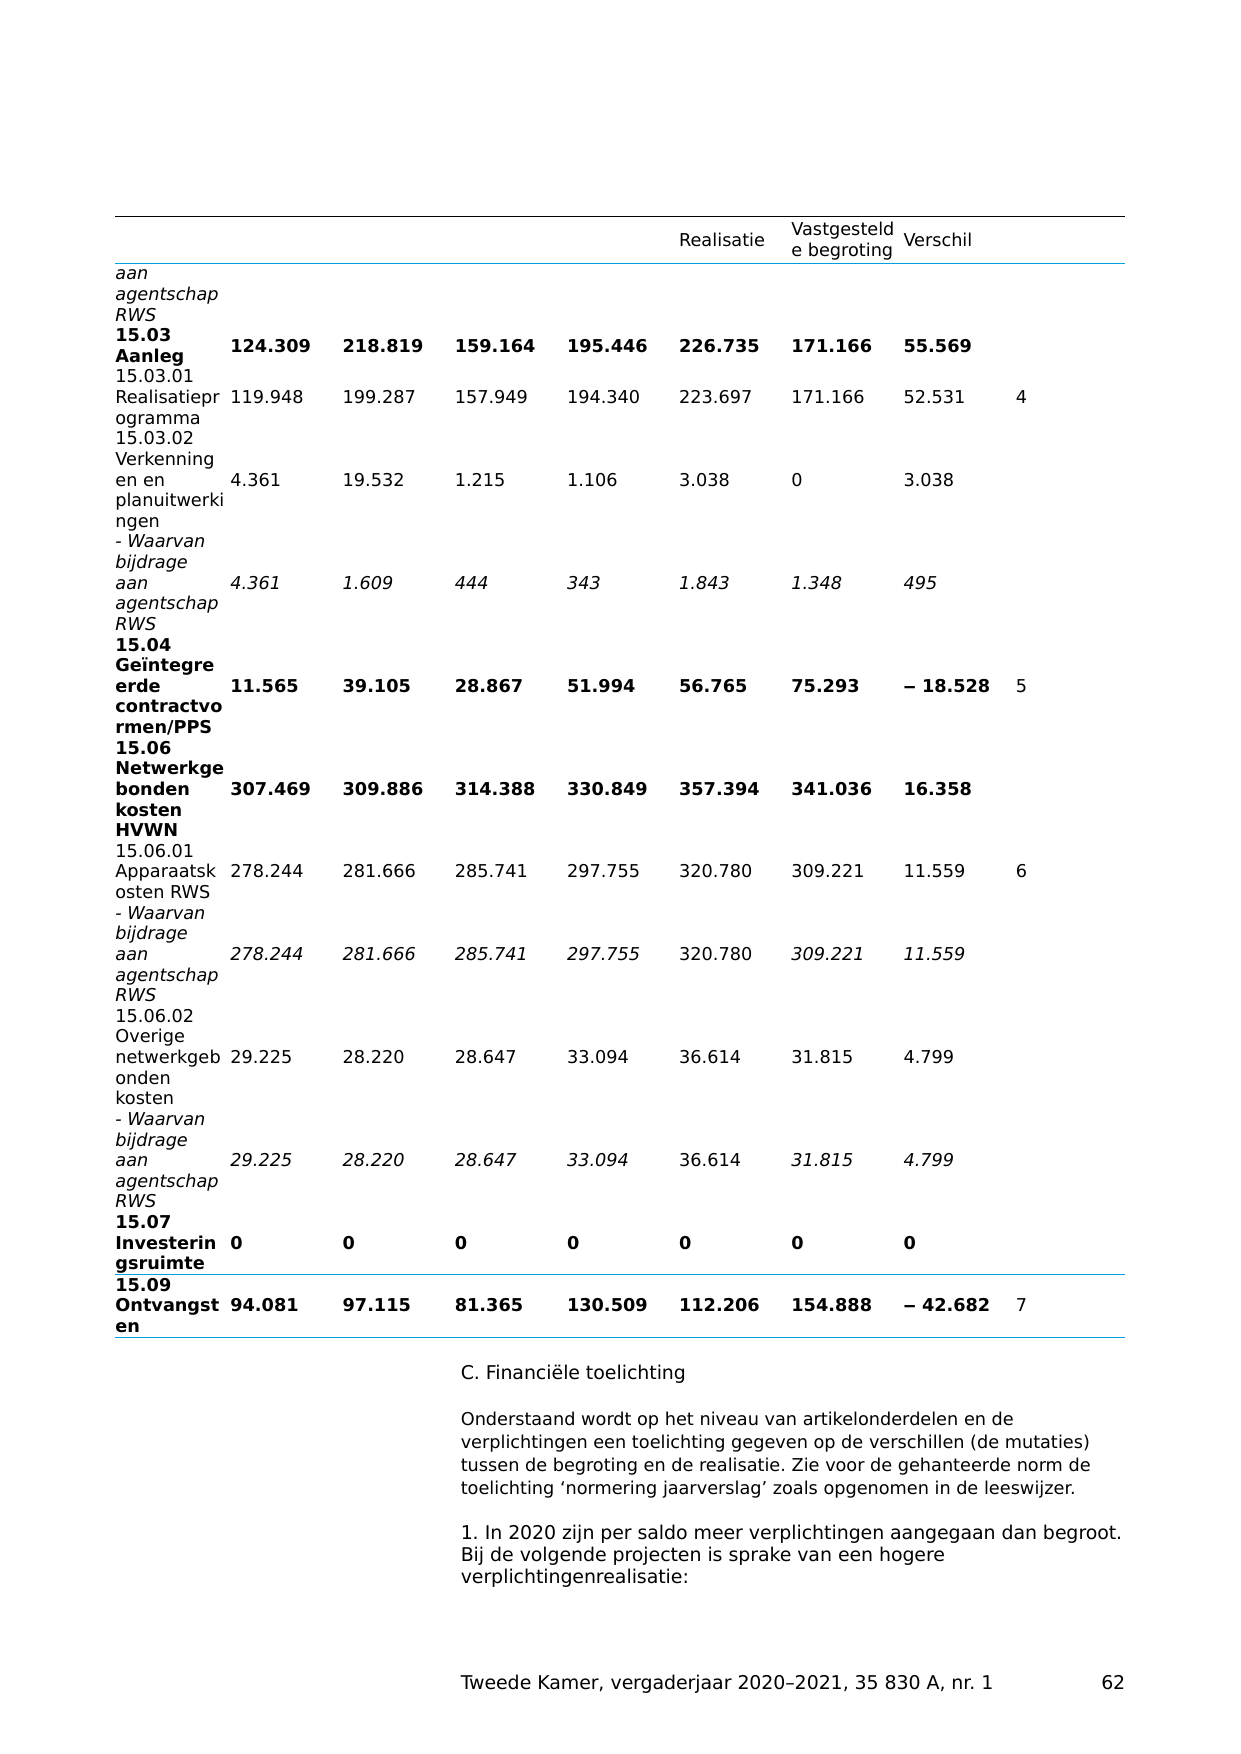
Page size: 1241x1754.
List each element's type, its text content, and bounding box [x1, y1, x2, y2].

table_cell 29.225 [227, 1006, 339, 1109]
table_cell 124.309 [227, 325, 339, 366]
table_cell [227, 264, 339, 325]
table_cell 309.221 [788, 841, 900, 903]
table_cell 309.886 [340, 738, 452, 841]
table_cell 36.614 [676, 1006, 788, 1109]
table_cell 4.799 [900, 1109, 1013, 1212]
table_cell [452, 264, 564, 325]
table_cell [340, 217, 452, 263]
table_cell 15.03 Aanleg [115, 325, 227, 366]
table_cell 195.446 [564, 325, 676, 366]
table_cell 19.532 [340, 428, 452, 531]
table_cell 15.04 Geïntegreerde contractvormen/PPS [115, 635, 227, 738]
table_cell 11.559 [900, 841, 1013, 903]
table_cell [564, 217, 676, 263]
text 1. In 2020 zijn per saldo meer verplichtingen aangegaan dan begroot. Bij de volgende projecten is sprake van een hogere verplichtingenrealisatie: [461, 1522, 1125, 1588]
table_cell 31.815 [788, 1109, 900, 1212]
table_cell 343 [564, 531, 676, 634]
table_cell [1013, 428, 1125, 531]
table_cell 4.799 [900, 1006, 1013, 1109]
table_cell [1013, 903, 1125, 1006]
table_cell 81.365 [452, 1275, 564, 1336]
table_cell [1013, 531, 1125, 634]
table_cell - Waarvan bijdrage aan agentschap RWS [115, 903, 227, 1006]
table_cell [340, 264, 452, 325]
table_cell 309.221 [788, 903, 900, 1006]
table_cell [1013, 264, 1125, 325]
table_cell 281.666 [340, 903, 452, 1006]
table_cell [1013, 325, 1125, 366]
table_cell [1013, 738, 1125, 841]
table_cell 28.647 [452, 1109, 564, 1212]
table_cell [900, 264, 1013, 325]
table_cell 154.888 [788, 1275, 900, 1336]
table_cell 1.609 [340, 531, 452, 634]
table_cell 55.569 [900, 325, 1013, 366]
table_cell 7 [1013, 1275, 1125, 1336]
table_cell 5 [1013, 635, 1125, 738]
table_cell 15.03.01 Realisatieprogramma [115, 366, 227, 428]
table_cell 11.565 [227, 635, 339, 738]
table_cell 1.106 [564, 428, 676, 531]
table_cell Vastgestelde begroting [788, 217, 900, 263]
table_cell 194.340 [564, 366, 676, 428]
table_cell 0 [452, 1212, 564, 1274]
table_cell 28.647 [452, 1006, 564, 1109]
table_cell 31.815 [788, 1006, 900, 1109]
table_cell 52.531 [900, 366, 1013, 428]
table_cell 0 [788, 1212, 900, 1274]
table_cell 33.094 [564, 1006, 676, 1109]
table_cell 0 [788, 428, 900, 531]
table_cell 15.06 Netwerkgebonden kosten HVWN [115, 738, 227, 841]
table_cell 97.115 [340, 1275, 452, 1336]
table_cell 15.06.01 Apparaatskosten RWS [115, 841, 227, 903]
table_cell 28.867 [452, 635, 564, 738]
table_cell 495 [900, 531, 1013, 634]
table_cell [676, 264, 788, 325]
table_cell 307.469 [227, 738, 339, 841]
table_cell 15.03.02 Verkenningen en planuitwerkingen [115, 428, 227, 531]
table_cell [452, 217, 564, 263]
table_cell 112.206 [676, 1275, 788, 1336]
table_cell Realisatie [676, 217, 788, 263]
table_cell 4 [1013, 366, 1125, 428]
table_cell 28.220 [340, 1109, 452, 1212]
table_cell 281.666 [340, 841, 452, 903]
table_cell - Waarvan bijdrage aan agentschap RWS [115, 531, 227, 634]
table_cell 4.361 [227, 531, 339, 634]
table_cell 223.697 [676, 366, 788, 428]
table_cell 3.038 [676, 428, 788, 531]
table_cell 159.164 [452, 325, 564, 366]
table_cell 39.105 [340, 635, 452, 738]
table_cell 285.741 [452, 903, 564, 1006]
table_cell [115, 217, 227, 263]
table_cell 314.388 [452, 738, 564, 841]
title C. Financiële toelichting [461, 1362, 1125, 1384]
table_cell 130.509 [564, 1275, 676, 1336]
table_cell 0 [676, 1212, 788, 1274]
table_cell 15.06.02 Overige netwerkgebonden kosten [115, 1006, 227, 1109]
table_cell ‒ 42.682 [900, 1275, 1013, 1336]
table_cell 15.07 Investeringsruimte [115, 1212, 227, 1274]
table_cell 226.735 [676, 325, 788, 366]
table_cell 3.038 [900, 428, 1013, 531]
table_cell 320.780 [676, 841, 788, 903]
table_cell ‒ 18.528 [900, 635, 1013, 738]
table_cell 119.948 [227, 366, 339, 428]
table_cell 171.166 [788, 366, 900, 428]
table_cell 341.036 [788, 738, 900, 841]
table_cell 1.843 [676, 531, 788, 634]
table_cell 0 [900, 1212, 1013, 1274]
table_cell Verschil [900, 217, 1013, 263]
table_cell 28.220 [340, 1006, 452, 1109]
table_cell 278.244 [227, 903, 339, 1006]
table_cell 444 [452, 531, 564, 634]
table_cell 0 [564, 1212, 676, 1274]
table_cell 0 [340, 1212, 452, 1274]
table_cell 297.755 [564, 903, 676, 1006]
table_cell 0 [227, 1212, 339, 1274]
table_cell [1013, 217, 1125, 263]
table_cell 94.081 [227, 1275, 339, 1336]
text Onderstaand wordt op het niveau van artikelonderdelen en de verplichtingen een toelichting gegeven op de verschillen (de mutaties) tussen de begroting en de realisatie. Zie voor de gehanteerde norm de toelichting ‘normering jaarverslag’ zoals opgenomen in de leeswijzer. [461, 1407, 1125, 1499]
table_cell 75.293 [788, 635, 900, 738]
table_cell 171.166 [788, 325, 900, 366]
table_cell [1013, 1109, 1125, 1212]
table_cell 29.225 [227, 1109, 339, 1212]
table_cell 36.614 [676, 1109, 788, 1212]
table_cell 157.949 [452, 366, 564, 428]
table_cell [788, 264, 900, 325]
table_cell 1.215 [452, 428, 564, 531]
table_cell 15.09 Ontvangsten [115, 1275, 227, 1336]
table_cell 357.394 [676, 738, 788, 841]
table_cell 1.348 [788, 531, 900, 634]
table_cell 16.358 [900, 738, 1013, 841]
table_cell [564, 264, 676, 325]
table_cell 320.780 [676, 903, 788, 1006]
table_cell [1013, 1006, 1125, 1109]
table_cell 330.849 [564, 738, 676, 841]
table_cell [227, 217, 339, 263]
table_cell 56.765 [676, 635, 788, 738]
table_cell - Waarvan bijdrage aan agentschap RWS [115, 1109, 227, 1212]
table_cell 278.244 [227, 841, 339, 903]
table_cell 4.361 [227, 428, 339, 531]
table_cell 199.287 [340, 366, 452, 428]
table_cell 51.994 [564, 635, 676, 738]
table_cell 297.755 [564, 841, 676, 903]
table_cell 285.741 [452, 841, 564, 903]
table_cell 33.094 [564, 1109, 676, 1212]
table_cell aan agentschap RWS [115, 264, 227, 325]
table_cell 11.559 [900, 903, 1013, 1006]
table_cell 6 [1013, 841, 1125, 903]
table_cell 218.819 [340, 325, 452, 366]
table_header Tabel 29 Budgettaire gevolgen van de uitvoering van art. 15 Hoofdvaarwegennet (bedragen x € 1.000) [115, 191, 1125, 216]
table_cell [1013, 1212, 1125, 1274]
